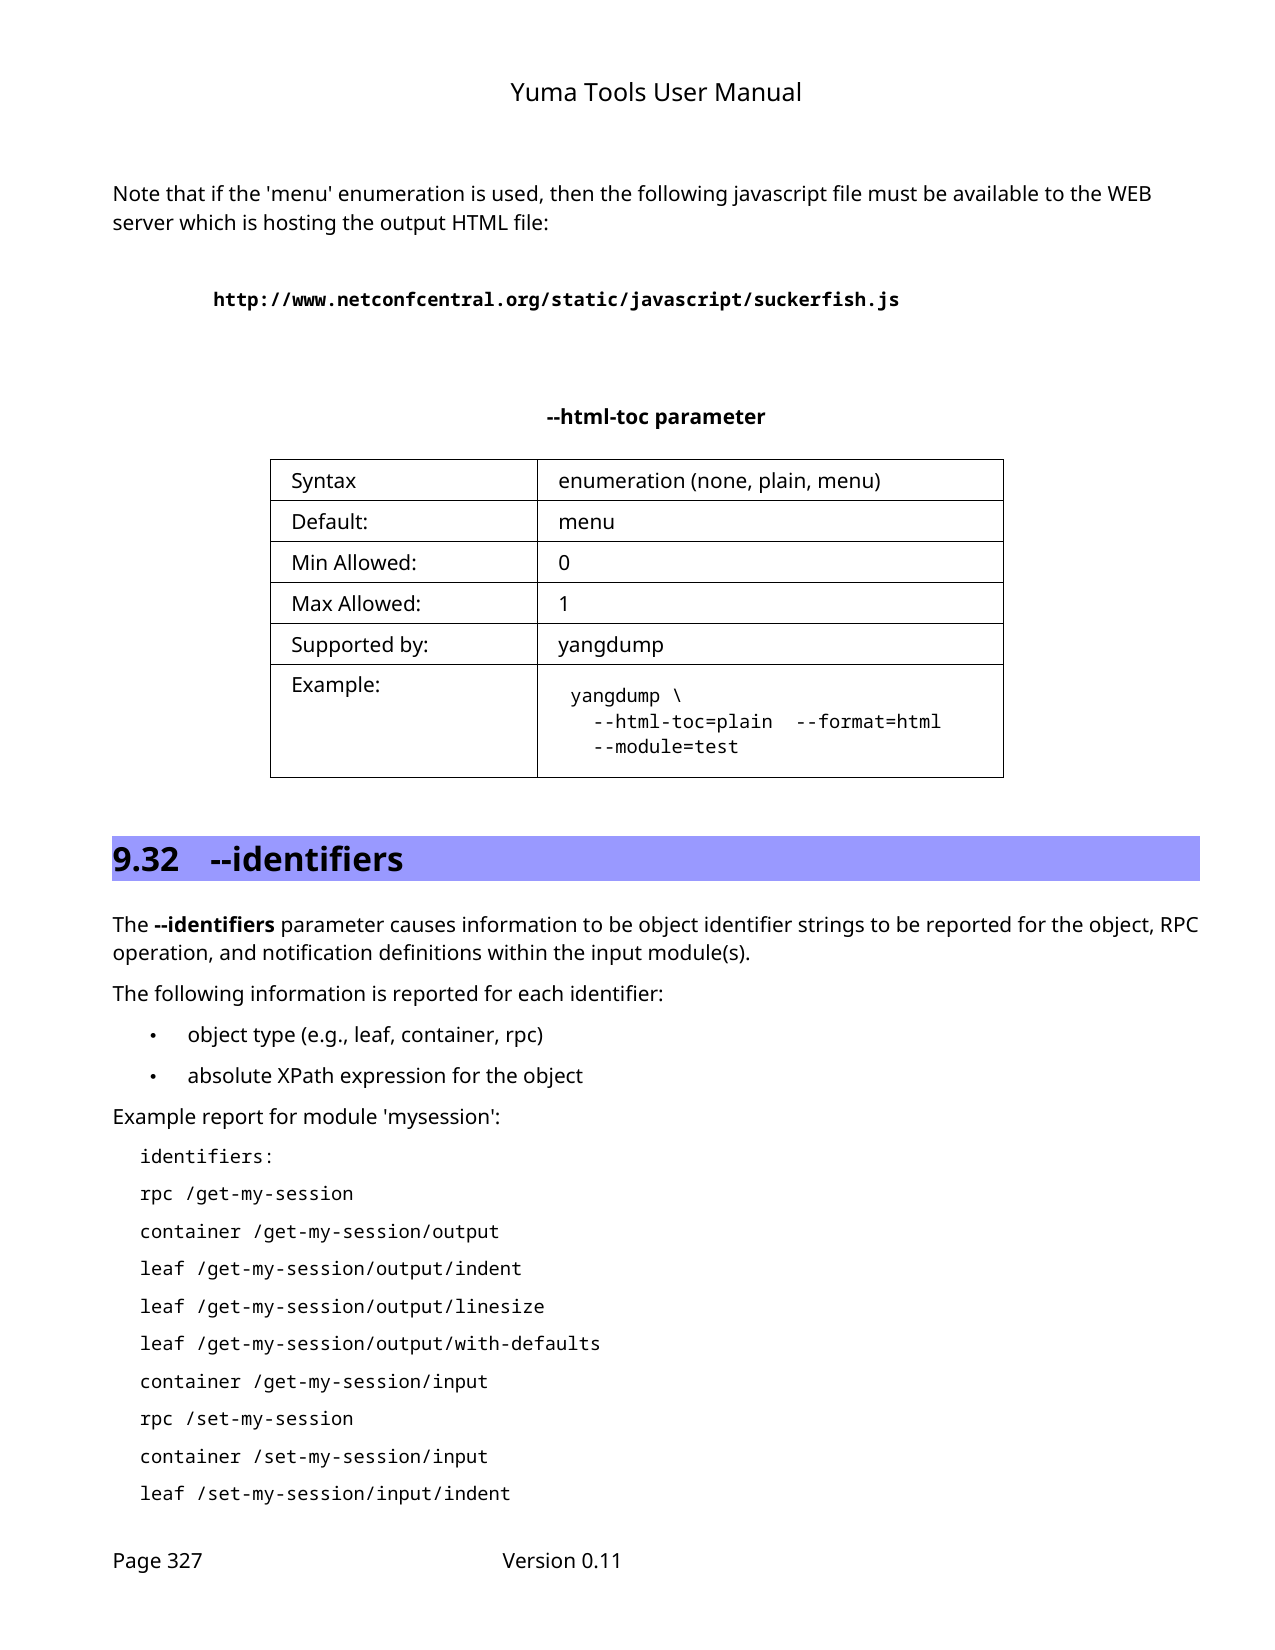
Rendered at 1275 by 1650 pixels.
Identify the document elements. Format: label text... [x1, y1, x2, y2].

text The --identifiers parameter causes information to be object identifier strings to be reported for the object, RPC operation, and notification definitions within the input module(s). [112, 910, 1200, 967]
text container /get-my-session/input [139, 1368, 1200, 1394]
text rpc /get-my-session [139, 1181, 1200, 1206]
table_cell 0 [538, 542, 1003, 582]
list object type (e.g., leaf, container, rpc) [150, 1020, 1200, 1049]
subtitle --identifiers [112, 836, 1200, 881]
text leaf /set-my-session/input/indent [139, 1481, 1200, 1506]
text Note that if the 'menu' enumeration is used, then the following javascript file must be available to the WEB server which is hosting the output HTML file: [112, 179, 1200, 236]
text The following information is reported for each identifier: [112, 979, 1200, 1008]
table_header enumeration (none, plain, menu) [538, 460, 1003, 500]
text Example report for module 'mysession': [112, 1102, 1200, 1131]
table_cell menu [538, 501, 1003, 541]
text http://www.netconfcentral.org/static/javascript/suckerfish.js [139, 286, 1200, 312]
table_cell yangdump [538, 624, 1003, 664]
table_cell Min Allowed: [271, 542, 537, 582]
text identifiers: [139, 1143, 1200, 1169]
table_cell Supported by: [271, 624, 537, 664]
table_cell Max Allowed: [271, 583, 537, 623]
subtitle --html-toc parameter [127, 402, 1185, 431]
text leaf /get-my-session/output/linesize [139, 1293, 1200, 1319]
text container /get-my-session/output [139, 1218, 1200, 1244]
text rpc /set-my-session [139, 1406, 1200, 1431]
table_cell Example: [271, 665, 537, 777]
text leaf /get-my-session/output/with-defaults [139, 1331, 1200, 1356]
table_header Syntax [271, 460, 537, 500]
text leaf /get-my-session/output/indent [139, 1256, 1200, 1281]
list absolute XPath expression for the object [150, 1061, 1200, 1090]
table_cell yangdump \ --html-toc=plain --format=html --module=test [538, 665, 1003, 777]
table_cell Default: [271, 501, 537, 541]
table_cell 1 [538, 583, 1003, 623]
text container /set-my-session/input [139, 1443, 1200, 1469]
